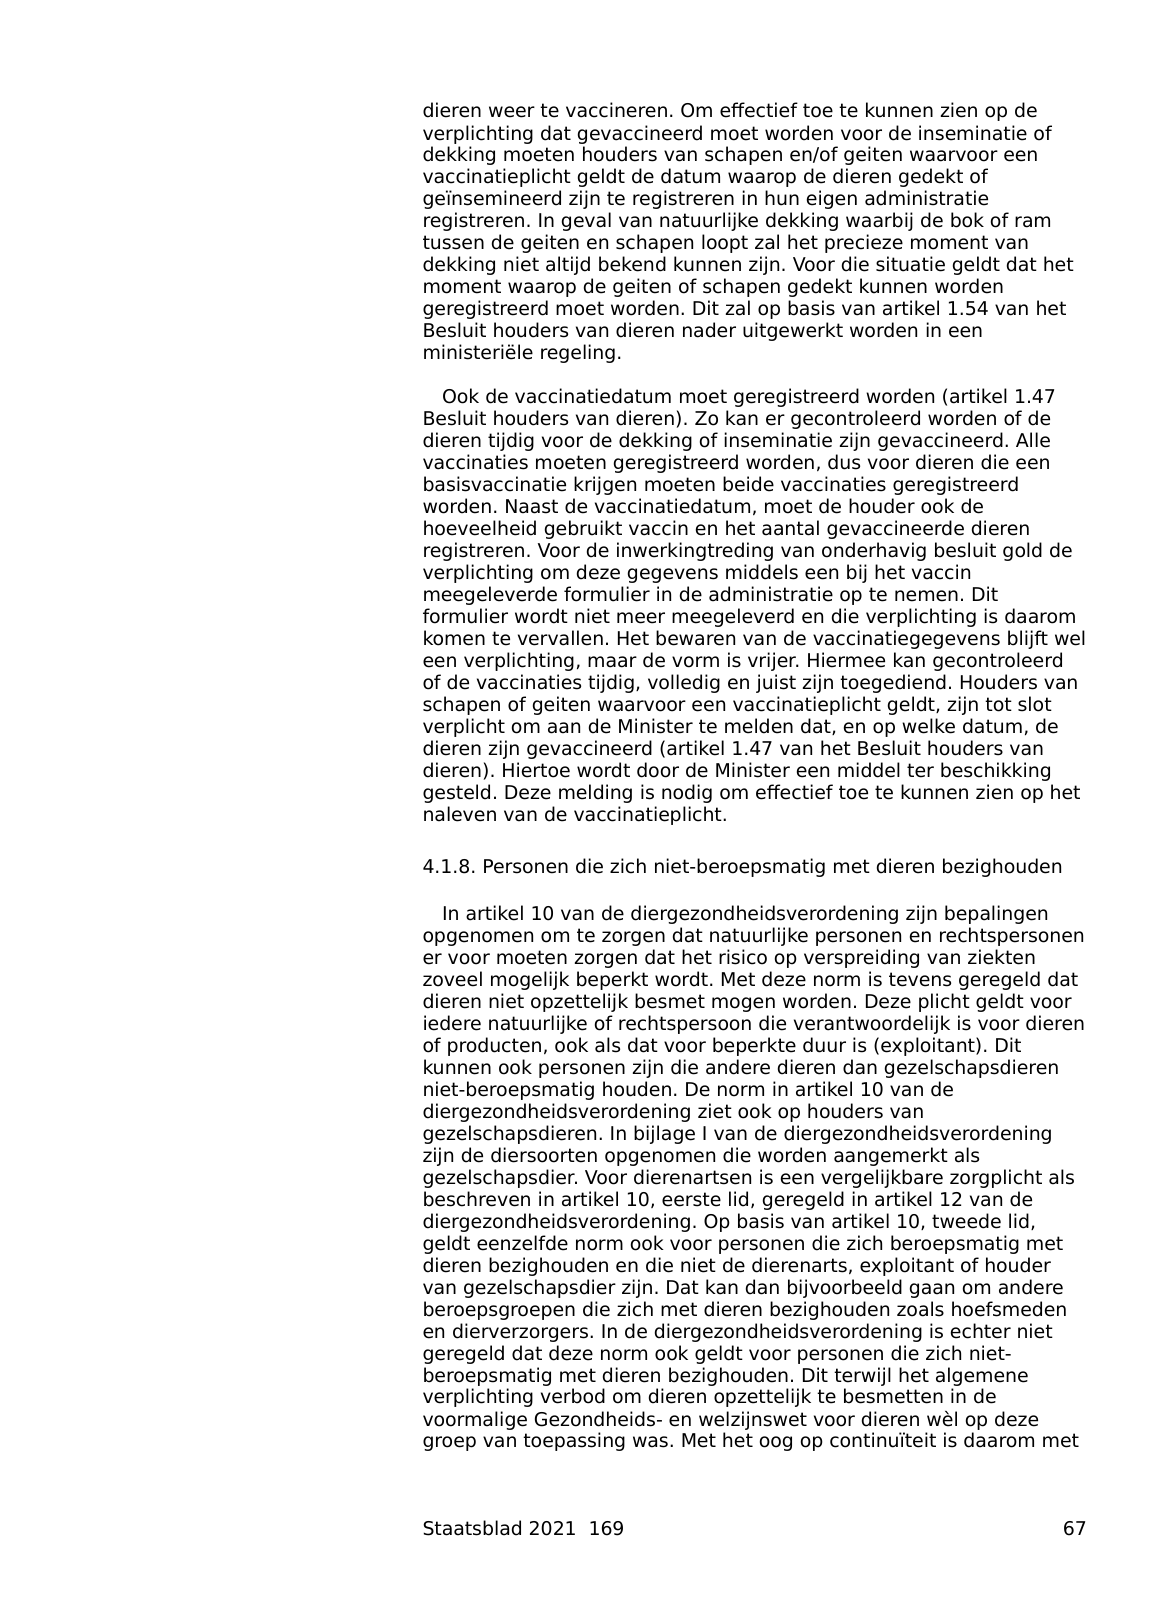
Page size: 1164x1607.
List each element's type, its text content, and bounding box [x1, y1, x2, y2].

subtitle 4.1.8. Personen die zich niet-beroepsmatig met dieren bezighouden [422, 856, 1087, 878]
text dieren weer te vaccineren. Om effectief toe te kunnen zien op de verplichting dat gevaccineerd moet worden voor de inseminatie of dekking moeten houders van schapen en/of geiten waarvoor een vaccinatieplicht geldt de datum waarop de dieren gedekt of geïnsemineerd zijn te registreren in hun eigen administratie registreren. In geval van natuurlijke dekking waarbij de bok of ram tussen de geiten en schapen loopt zal het precieze moment van dekking niet altijd bekend kunnen zijn. Voor die situatie geldt dat het moment waarop de geiten of schapen gedekt kunnen worden geregistreerd moet worden. Dit zal op basis van artikel 1.54 van het Besluit houders van dieren nader uitgewerkt worden in een ministeriële regeling. [422, 100, 1087, 364]
text Ook de vaccinatiedatum moet geregistreerd worden (artikel 1.47 Besluit houders van dieren). Zo kan er gecontroleerd worden of de dieren tijdig voor de dekking of inseminatie zijn gevaccineerd. Alle vaccinaties moeten geregistreerd worden, dus voor dieren die een basisvaccinatie krijgen moeten beide vaccinaties geregistreerd worden. Naast de vaccinatiedatum, moet de houder ook de hoeveelheid gebruikt vaccin en het aantal gevaccineerde dieren registreren. Voor de inwerkingtreding van onderhavig besluit gold de verplichting om deze gegevens middels een bij het vaccin meegeleverde formulier in de administratie op te nemen. Dit formulier wordt niet meer meegeleverd en die verplichting is daarom komen te vervallen. Het bewaren van de vaccinatiegegevens blijft wel een verplichting, maar de vorm is vrijer. Hiermee kan gecontroleerd of de vaccinaties tijdig, volledig en juist zijn toegediend. Houders van schapen of geiten waarvoor een vaccinatieplicht geldt, zijn tot slot verplicht om aan de Minister te melden dat, en op welke datum, de dieren zijn gevaccineerd (artikel 1.47 van het Besluit houders van dieren). Hiertoe wordt door de Minister een middel ter beschikking gesteld. Deze melding is nodig om effectief toe te kunnen zien op het naleven van de vaccinatieplicht. [422, 386, 1087, 826]
text In artikel 10 van de diergezondheidsverordening zijn bepalingen opgenomen om te zorgen dat natuurlijke personen en rechtspersonen er voor moeten zorgen dat het risico op verspreiding van ziekten zoveel mogelijk beperkt wordt. Met deze norm is tevens geregeld dat dieren niet opzettelijk besmet mogen worden. Deze plicht geldt voor iedere natuurlijke of rechtspersoon die verantwoordelijk is voor dieren of producten, ook als dat voor beperkte duur is (exploitant). Dit kunnen ook personen zijn die andere dieren dan gezelschapsdieren niet-beroepsmatig houden. De norm in artikel 10 van de diergezondheidsverordening ziet ook op houders van gezelschapsdieren. In bijlage I van de diergezondheidsverordening zijn de diersoorten opgenomen die worden aangemerkt als gezelschapsdier. Voor dierenartsen is een vergelijkbare zorgplicht als beschreven in artikel 10, eerste lid, geregeld in artikel 12 van de diergezondheidsverordening. Op basis van artikel 10, tweede lid, geldt eenzelfde norm ook voor personen die zich beroepsmatig met dieren bezighouden en die niet de dierenarts, exploitant of houder van gezelschapsdier zijn. Dat kan dan bijvoorbeeld gaan om andere beroepsgroepen die zich met dieren bezighouden zoals hoefsmeden en dierverzorgers. In de diergezondheidsverordening is echter niet geregeld dat deze norm ook geldt voor personen die zich niet-beroepsmatig met dieren bezighouden. Dit terwijl het algemene verplichting verbod om dieren opzettelijk te besmetten in de voormalige Gezondheids- en welzijnswet voor dieren wèl op deze groep van toepassing was. Met het oog op continuïteit is daarom met [422, 903, 1087, 1452]
